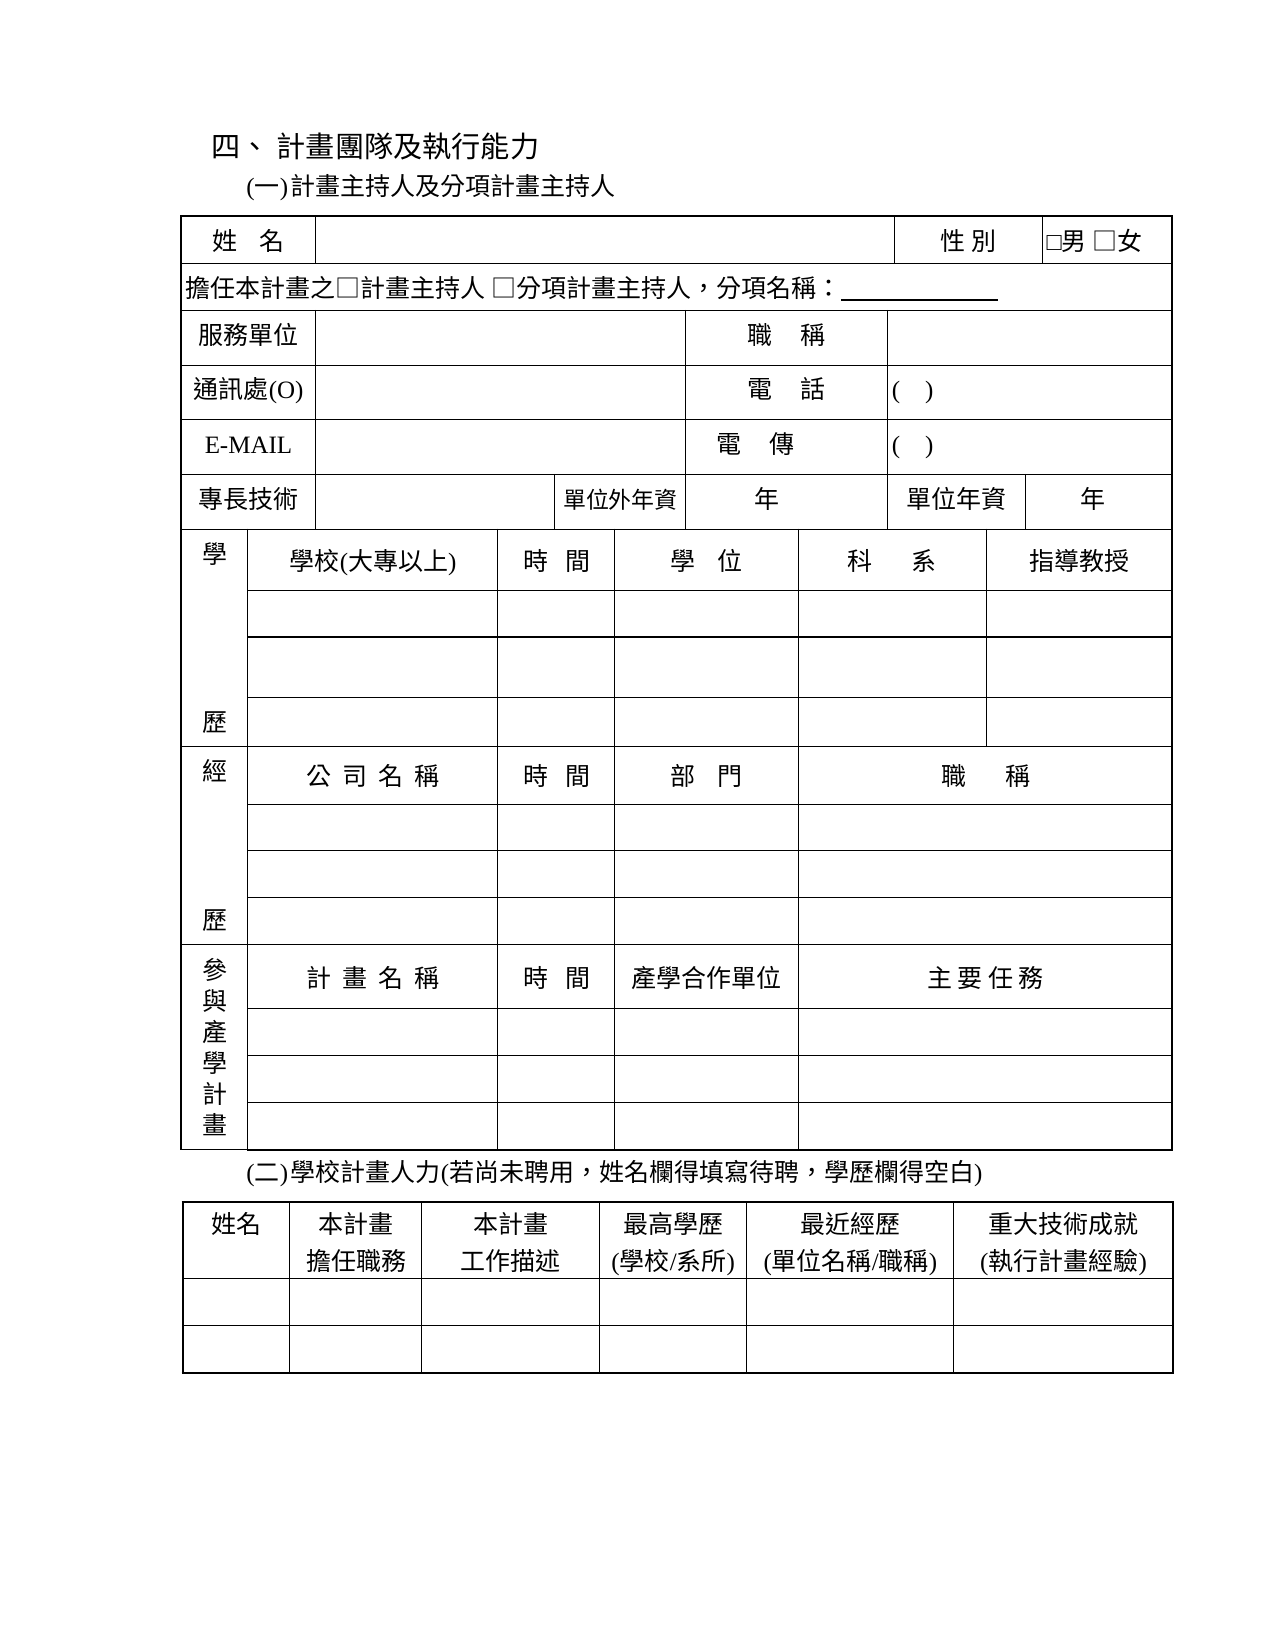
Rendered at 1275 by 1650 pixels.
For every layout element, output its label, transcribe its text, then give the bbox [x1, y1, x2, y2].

table_cell 職 稱 [686, 311, 887, 364]
table_cell [954, 1279, 1172, 1325]
table_cell 年 [686, 475, 887, 528]
table_cell [498, 805, 614, 850]
table_cell 職 稱 [799, 747, 1171, 803]
table_cell [615, 591, 798, 636]
table_cell [799, 1103, 1171, 1149]
table_header □男 □女 [1043, 217, 1171, 263]
table_cell 學 位 [615, 530, 798, 589]
table_cell [987, 698, 1171, 746]
subtitle 計畫團隊及執行能力 [211, 127, 1107, 165]
table_cell 單位外年資 [555, 475, 685, 528]
table_cell [615, 1009, 798, 1055]
table_cell [422, 1279, 599, 1325]
table_cell [600, 1279, 746, 1325]
table_cell 產學合作單位 [615, 945, 798, 1008]
table_header 重大技術成就 (執行計畫經驗) [954, 1203, 1172, 1278]
table_cell 學校(大專以上) [248, 530, 497, 589]
table_cell 主 要 任 務 [799, 945, 1171, 1008]
table_header 最高學歷 (學校/系所) [600, 1203, 746, 1278]
table_cell [316, 420, 685, 474]
table_cell [248, 638, 497, 697]
table_cell [184, 1279, 289, 1325]
table_cell [498, 1009, 614, 1055]
table_cell [615, 1056, 798, 1102]
table_cell ( ) [888, 366, 1171, 419]
subtitle 學校計畫人力(若尚未聘用，姓名欄得填寫待聘，學歷欄得空白) [246, 1151, 1107, 1188]
table_cell [615, 698, 798, 746]
table_cell 指導教授 [987, 530, 1171, 589]
table_cell [799, 805, 1171, 850]
table_cell [248, 1009, 497, 1055]
table_cell [316, 311, 685, 364]
table_cell 電 傳 [686, 420, 887, 474]
table_cell [615, 898, 798, 944]
table_cell [498, 1056, 614, 1102]
table_cell [498, 898, 614, 944]
table_cell [799, 851, 1171, 897]
table_cell [498, 591, 614, 636]
table_header 姓 名 [182, 217, 315, 263]
table_cell [498, 638, 614, 697]
table_cell 時 間 [498, 945, 614, 1008]
table_cell 擔任本計畫之□計畫主持人 □分項計畫主持人，分項名稱： [182, 264, 1171, 310]
table_cell [184, 1326, 289, 1372]
table_cell [615, 805, 798, 850]
table_cell [290, 1279, 421, 1325]
table_header 最近經歷 (單位名稱/職稱) [747, 1203, 953, 1278]
table_cell 年 [1026, 475, 1171, 528]
table_cell [987, 591, 1171, 636]
table_cell 科 系 [799, 530, 986, 589]
table_header 本計畫 擔任職務 [290, 1203, 421, 1278]
table_cell ( ) [888, 420, 1171, 474]
table_cell [954, 1326, 1172, 1372]
table_cell 電 話 [686, 366, 887, 419]
table_cell 通訊處(O) [182, 366, 315, 419]
table_cell 部 門 [615, 747, 798, 803]
table_cell [248, 851, 497, 897]
table_cell [422, 1326, 599, 1372]
table_cell [498, 1103, 614, 1149]
table_cell [248, 1103, 497, 1149]
subtitle 計畫主持人及分項計畫主持人 [246, 165, 1107, 202]
table_cell 計 畫 名 稱 [248, 945, 497, 1008]
table_cell E-MAIL [182, 420, 315, 474]
table_cell [248, 698, 497, 746]
table_cell [498, 698, 614, 746]
table_cell [290, 1326, 421, 1372]
table_cell [248, 805, 497, 850]
table_cell [747, 1279, 953, 1325]
table_cell [799, 698, 986, 746]
table_cell [799, 591, 986, 636]
table_cell [799, 1009, 1171, 1055]
table_header 性 別 [895, 217, 1042, 263]
table_cell [615, 1103, 798, 1149]
table_cell 參與產學計畫 [182, 945, 247, 1149]
table_cell [987, 638, 1171, 697]
table_cell [799, 1056, 1171, 1102]
table_header 本計畫 工作描述 [422, 1203, 599, 1278]
table_cell 專長技術 [182, 475, 315, 528]
table_cell 時 間 [498, 747, 614, 803]
table_header 姓名 [184, 1203, 289, 1278]
table_cell [248, 591, 497, 636]
table_cell [248, 898, 497, 944]
table_cell [799, 898, 1171, 944]
table_cell 單位年資 [888, 475, 1025, 528]
table_cell 學歷 [182, 530, 247, 746]
table_cell [316, 475, 554, 528]
table_cell [248, 1056, 497, 1102]
table_cell 經歷 [182, 747, 247, 944]
table_cell [600, 1326, 746, 1372]
table_cell [316, 366, 685, 419]
table_cell [498, 851, 614, 897]
table_cell [799, 638, 986, 697]
table_cell 服務單位 [182, 311, 315, 364]
table_cell [615, 638, 798, 697]
table_cell [615, 851, 798, 897]
table_cell 公 司 名 稱 [248, 747, 497, 803]
table_cell [747, 1326, 953, 1372]
table_header [316, 217, 894, 263]
table_cell [888, 311, 1171, 364]
table_cell 時 間 [498, 530, 614, 589]
